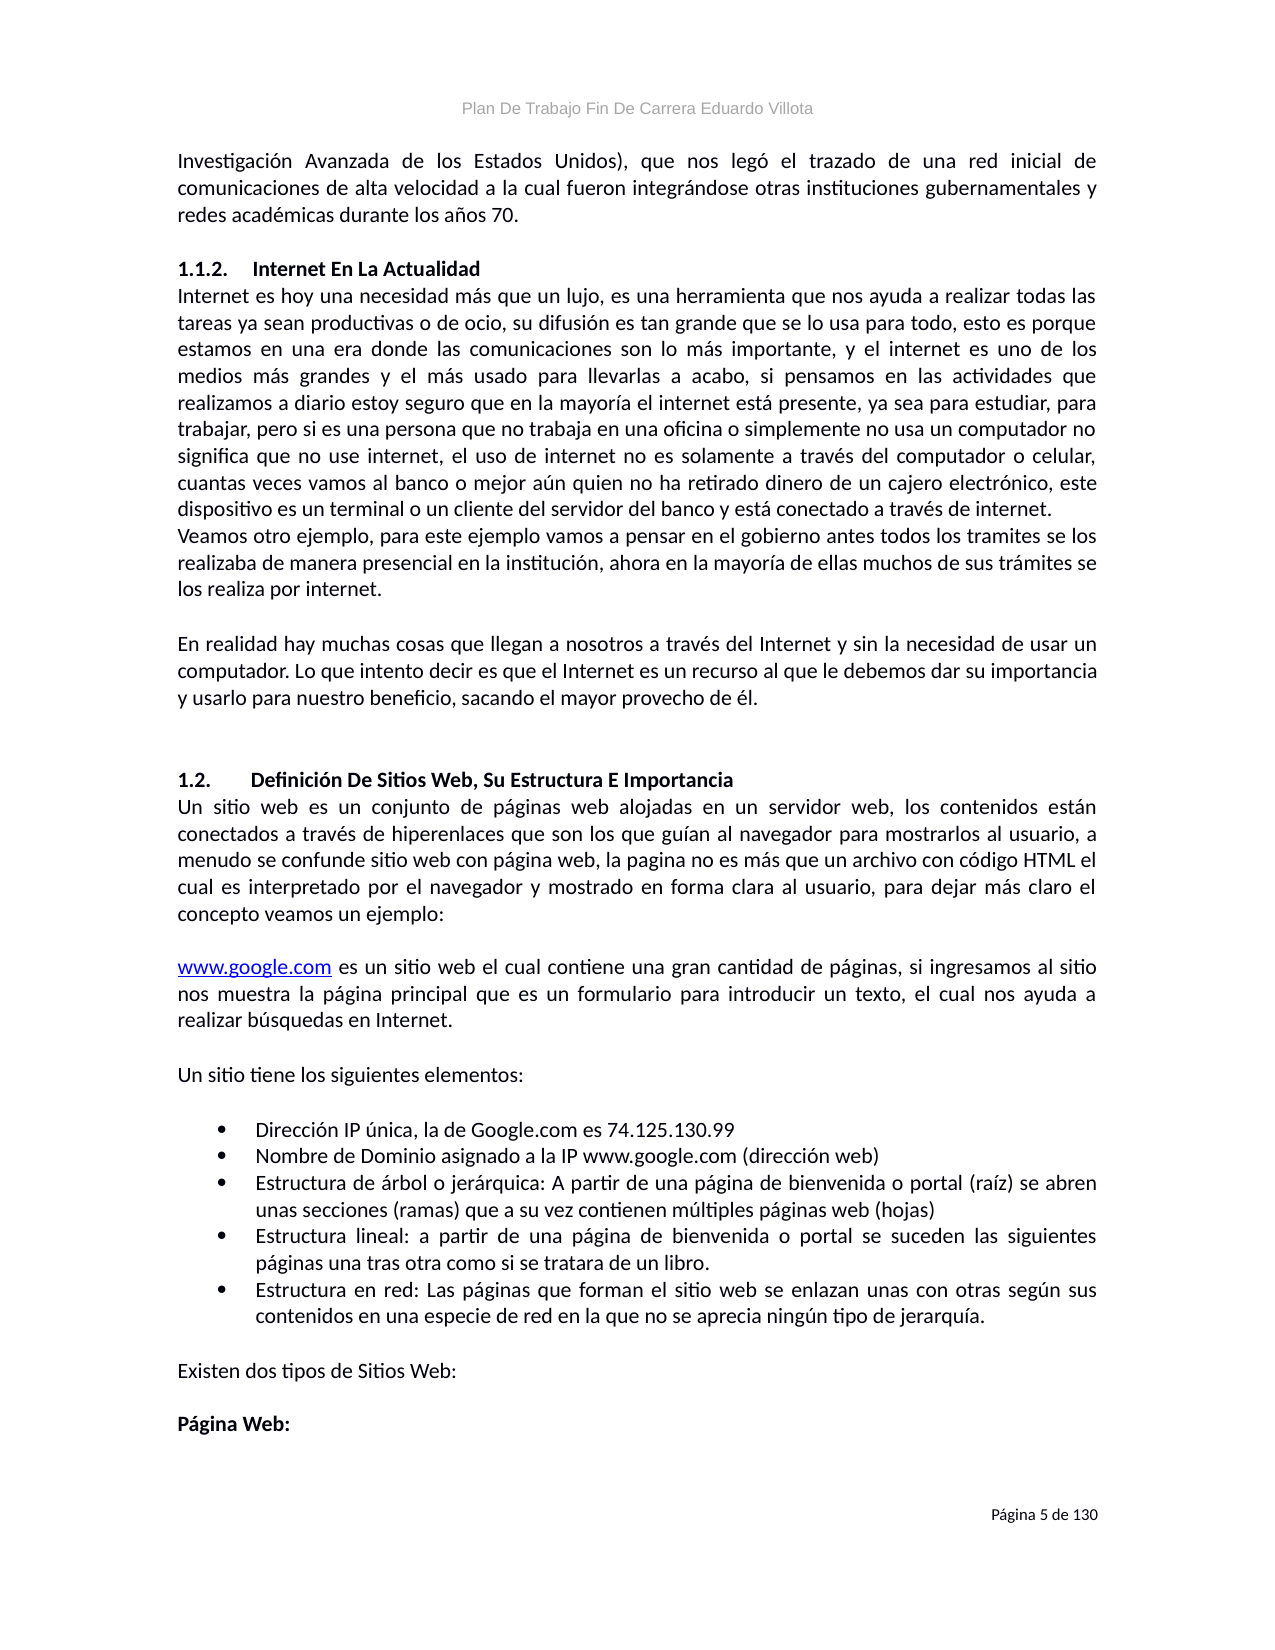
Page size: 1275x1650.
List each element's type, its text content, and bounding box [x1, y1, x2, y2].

list Nombre de Dominio asignado a la IP www.google.com (dirección web) [218, 1142, 1098, 1169]
text Veamos otro ejemplo, para este ejemplo vamos a pensar en el gobierno antes todos los tramites se los realizaba de manera presencial en la institución, ahora en la mayoría de ellas muchos de sus trámites se los realiza por internet. [177, 522, 1098, 602]
text Internet es hoy una necesidad más que un lujo, es una herramienta que nos ayuda a realizar todas las tareas ya sean productivas o de ocio, su difusión es tan grande que se lo usa para todo, esto es porque estamos en una era donde las comunicaciones son lo más importante, y el internet es uno de los medios más grandes y el más usado para llevarlas a acabo, si pensamos en las actividades que realizamos a diario estoy seguro que en la mayoría el internet está presente, ya sea para estudiar, para trabajar, pero si es una persona que no trabaja en una oficina o simplemente no usa un computador no significa que no use internet, el uso de internet no es solamente a través del computador o celular, cuantas veces vamos al banco o mejor aún quien no ha retirado dinero de un cajero electrónico, este dispositivo es un terminal o un cliente del servidor del banco y está conectado a través de internet. [177, 282, 1098, 522]
text www.google.com es un sitio web el cual contiene una gran cantidad de páginas, si ingresamos al sitio nos muestra la página principal que es un formulario para introducir un texto, el cual nos ayuda a realizar búsquedas en Internet. [177, 953, 1098, 1033]
list Estructura de árbol o jerárquica: A partir de una página de bienvenida o portal (raíz) se abren unas secciones (ramas) que a su vez contienen múltiples páginas web (hojas) [218, 1169, 1098, 1222]
text Un sitio web es un conjunto de páginas web alojadas en un servidor web, los contenidos están conectados a través de hiperenlaces que son los que guían al navegador para mostrarlos al usuario, a menudo se confunde sitio web con página web, la pagina no es más que un archivo con código HTML el cual es interpretado por el navegador y mostrado en forma clara al usuario, para dejar más claro el concepto veamos un ejemplo: [177, 793, 1098, 926]
text Un sitio tiene los siguientes elementos: [177, 1061, 1098, 1088]
list Definición De Sitios Web, Su Estructura E Importancia [177, 766, 1098, 793]
list Estructura lineal: a partir de una página de bienvenida o portal se suceden las siguientes páginas una tras otra como si se tratara de un libro. [218, 1222, 1098, 1276]
text En realidad hay muchas cosas que llegan a nosotros a través del Internet y sin la necesidad de usar un computador. Lo que intento decir es que el Internet es un recurso al que le debemos dar su importancia y usarlo para nuestro beneficio, sacando el mayor provecho de él. [177, 630, 1098, 710]
text Página Web: [177, 1410, 1098, 1437]
list Estructura en red: Las páginas que forman el sitio web se enlazan unas con otras según sus contenidos en una especie de red en la que no se aprecia ningún tipo de jerarquía. [218, 1276, 1098, 1329]
list Dirección IP única, la de Google.com es 74.125.130.99 [218, 1116, 1098, 1142]
text Investigación Avanzada de los Estados Unidos), que nos legó el trazado de una red inicial de comunicaciones de alta velocidad a la cual fueron integrándose otras instituciones gubernamentales y redes académicas durante los años 70. [177, 148, 1098, 228]
text Existen dos tipos de Sitios Web: [177, 1357, 1098, 1384]
list Internet En La Actualidad [177, 256, 1098, 282]
